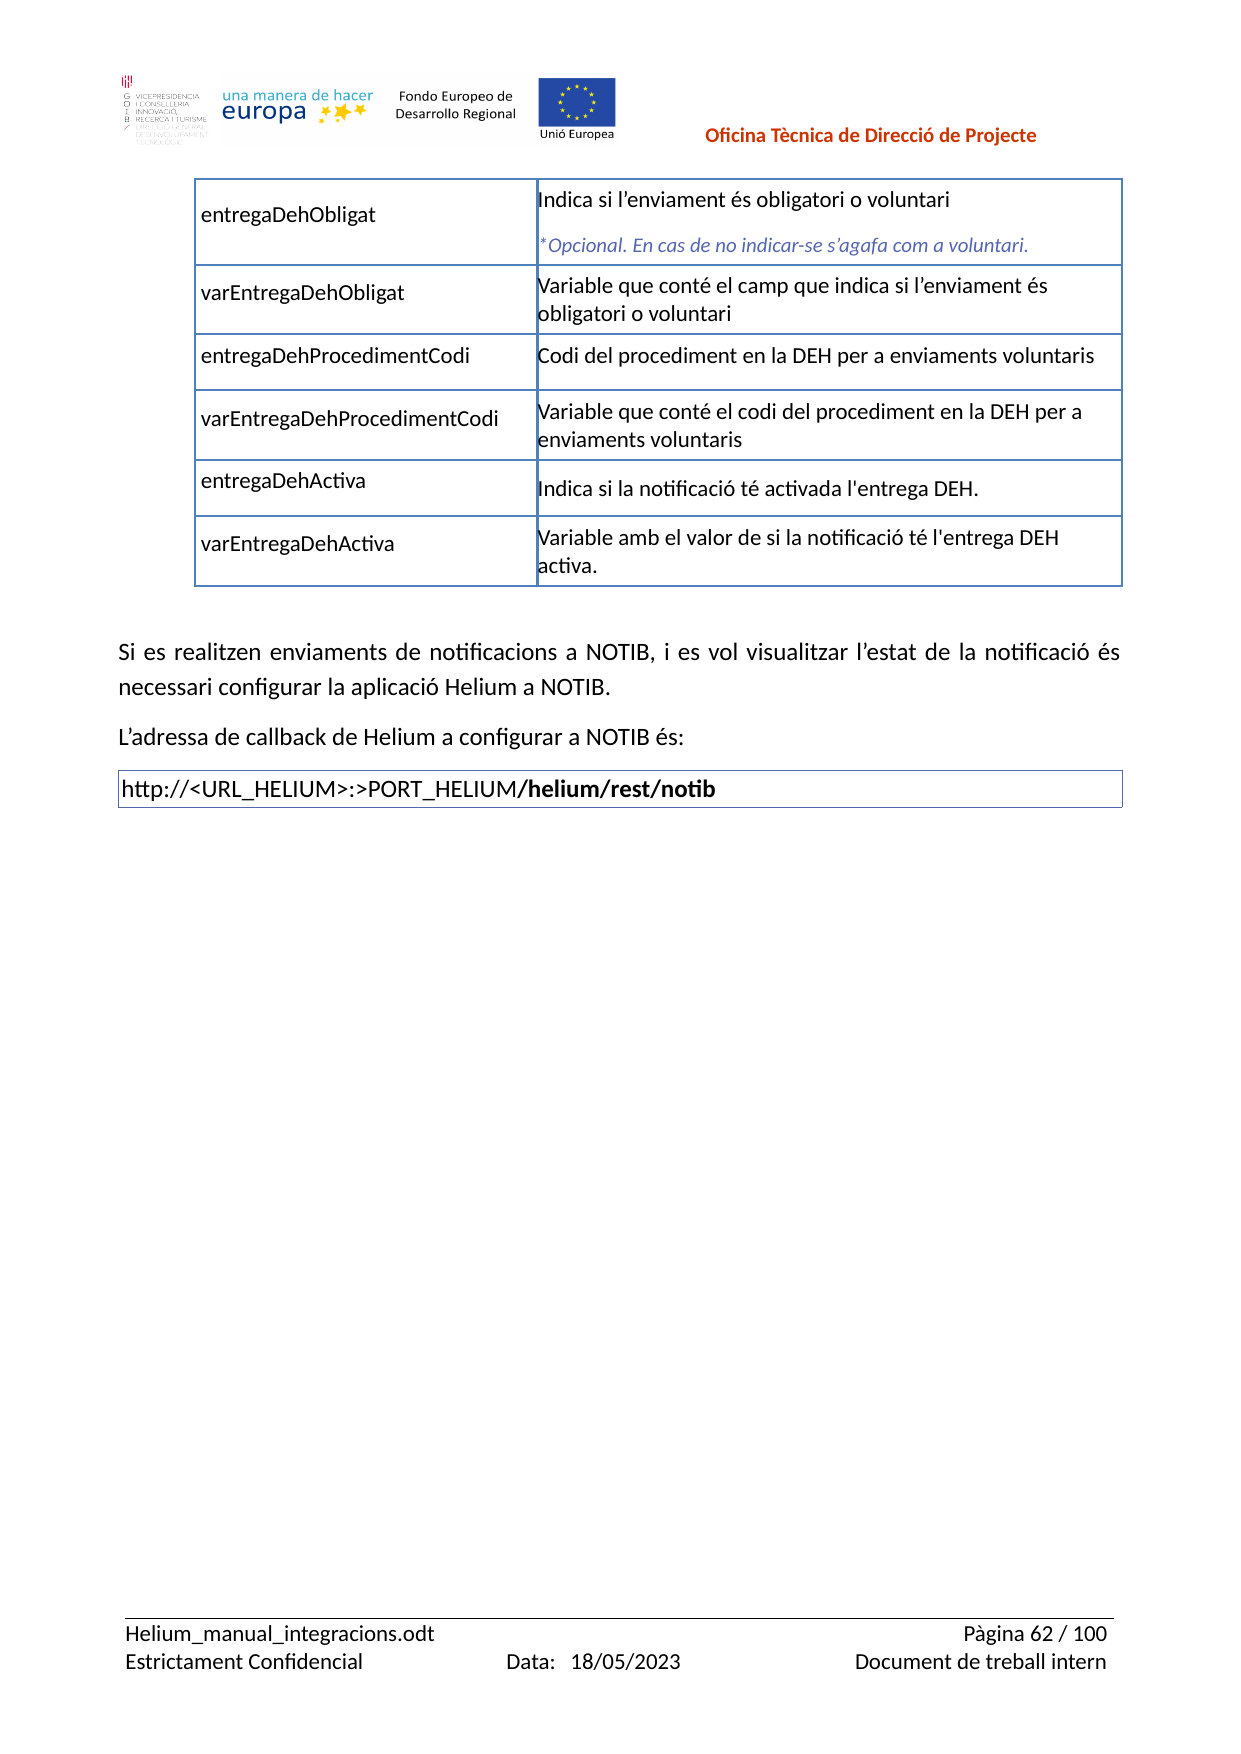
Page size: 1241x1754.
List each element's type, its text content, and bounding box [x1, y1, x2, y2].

text http://<URL_HELIUM>:>PORT_HELIUM/helium/rest/notib [119, 771, 1122, 807]
table_cell Variable amb el valor de si la notificació té l'entrega DEH activa. [539, 517, 1121, 584]
table_cell Variable que conté el codi del procediment en la DEH per a enviaments voluntaris [539, 391, 1121, 459]
table_cell Variable que conté el camp que indica si l’enviament és obligatori o voluntari [539, 266, 1121, 333]
picture [118, 73, 213, 147]
picture [219, 73, 621, 147]
table_cell Indica si la notificació té activada l'entrega DEH. [539, 461, 1121, 515]
table_cell varEntregaDehObligat [196, 266, 536, 333]
table_cell Codi del procediment en la DEH per a enviaments voluntaris [539, 335, 1121, 389]
table_cell entregaDehActiva [196, 461, 536, 515]
table_cell entregaDehObligat [196, 180, 536, 263]
text Si es realitzen enviaments de notificacions a NOTIB, i es vol visualitzar l’estat de la notificació és necessari configurar la aplicació Helium a NOTIB. [118, 636, 1122, 702]
text L’adressa de callback de Helium a configurar a NOTIB és: [118, 721, 1122, 751]
table_cell varEntregaDehActiva [196, 517, 536, 584]
table_cell varEntregaDehProcedimentCodi [196, 391, 536, 459]
table_cell entregaDehProcedimentCodi [196, 335, 536, 389]
table_cell Indica si l’enviament és obligatori o voluntari *Opcional. En cas de no indicar-se s’agafa com a voluntari. [539, 180, 1121, 263]
